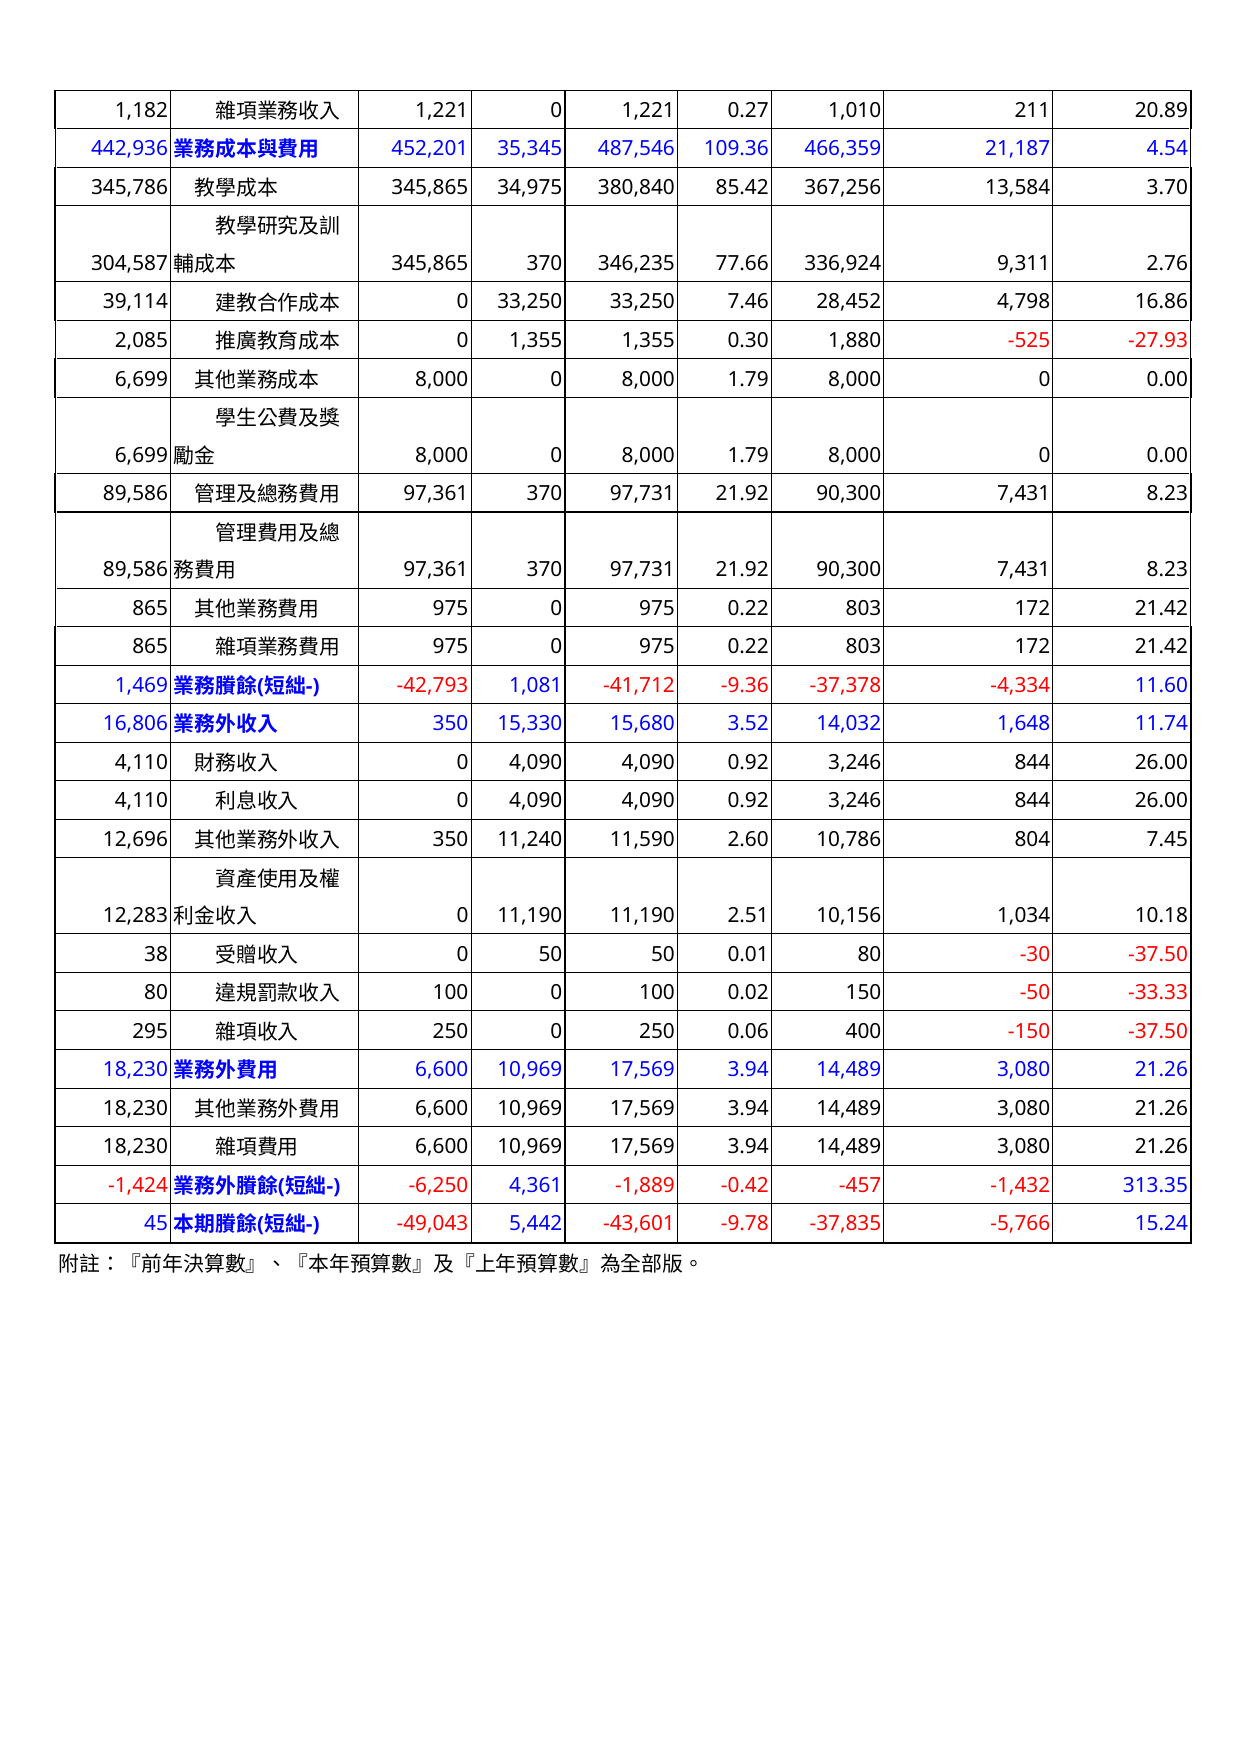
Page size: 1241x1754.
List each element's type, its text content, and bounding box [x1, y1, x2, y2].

table_cell 其他業務外費用 [171, 1089, 358, 1126]
table_cell 18,230 [56, 1127, 170, 1164]
table_cell 345,786 [56, 168, 170, 205]
table_cell 0 [472, 91, 564, 128]
table_cell 26.00 [1053, 781, 1190, 819]
table_cell 雜項收入 [171, 1011, 358, 1049]
table_cell -27.93 [1053, 320, 1190, 358]
table_cell 4,090 [472, 743, 564, 780]
table_cell 雜項業務費用 [171, 627, 358, 664]
table_cell 1,221 [359, 91, 471, 128]
table_cell 0 [472, 359, 564, 397]
table_cell 4,090 [566, 781, 677, 819]
table_cell 8,000 [359, 398, 471, 473]
table_cell 業務外收入 [171, 704, 358, 742]
table_cell 1,221 [566, 91, 677, 128]
table_cell 380,840 [566, 168, 677, 205]
table_cell -33.33 [1053, 973, 1190, 1010]
table_cell 0 [884, 398, 1052, 473]
table_cell -42,793 [359, 666, 471, 703]
table_cell 業務賸餘(短絀-) [171, 666, 358, 703]
table_cell 97,731 [566, 474, 677, 511]
table_cell 367,256 [772, 168, 883, 205]
table_cell 0.92 [678, 781, 771, 819]
table_cell 0 [359, 781, 471, 819]
table_cell 10,156 [772, 858, 883, 933]
table_cell 4,110 [56, 743, 170, 780]
table_cell 1,469 [56, 666, 170, 703]
table_cell 15.24 [1053, 1204, 1190, 1242]
table_cell 18,230 [56, 1050, 170, 1087]
table_cell 77.66 [678, 206, 771, 281]
table_cell 100 [566, 973, 677, 1010]
table_cell 4,110 [56, 781, 170, 819]
table_cell 0 [359, 934, 471, 972]
table_cell 3,080 [884, 1050, 1052, 1087]
table_cell 370 [472, 513, 564, 587]
table_cell 370 [472, 474, 564, 511]
table_cell 1,648 [884, 704, 1052, 742]
table_cell 3,246 [772, 743, 883, 780]
table_cell 12,283 [56, 858, 170, 933]
table_cell 14,489 [772, 1050, 883, 1087]
table_cell 6,699 [56, 359, 170, 397]
table_cell 313.35 [1053, 1166, 1190, 1203]
table_cell 8.23 [1053, 511, 1190, 587]
table_cell 844 [884, 781, 1052, 819]
table_cell 15,330 [472, 704, 564, 742]
table_cell 97,361 [359, 474, 471, 511]
table_cell 7,431 [884, 513, 1052, 587]
table_cell 3.94 [678, 1089, 771, 1126]
table_cell -1,432 [884, 1166, 1052, 1203]
table_cell 865 [56, 589, 170, 626]
table_cell 違規罰款收入 [171, 973, 358, 1010]
table_cell -0.42 [678, 1166, 771, 1203]
table_cell -50 [884, 973, 1052, 1010]
table_cell -43,601 [566, 1204, 677, 1242]
table_cell 6,600 [359, 1089, 471, 1126]
table_cell 2.76 [1053, 206, 1190, 281]
table_cell 6,600 [359, 1050, 471, 1087]
table_cell 803 [772, 627, 883, 664]
table_cell 17,569 [566, 1127, 677, 1164]
table_cell 21.26 [1053, 1127, 1190, 1164]
table_cell -37,378 [772, 666, 883, 703]
table_cell 2.60 [678, 820, 771, 857]
table_cell 17,569 [566, 1050, 677, 1087]
table_cell 0.01 [678, 934, 771, 972]
table_cell -6,250 [359, 1166, 471, 1203]
table_cell -4,334 [884, 666, 1052, 703]
table_cell -37.50 [1053, 934, 1190, 972]
table_cell 89,586 [56, 474, 170, 511]
table_cell 1,880 [772, 321, 883, 358]
table_cell 8,000 [566, 359, 677, 397]
table_cell 管理費用及總務費用 [171, 513, 358, 587]
table_cell 教學成本 [171, 168, 358, 205]
table_cell 100 [359, 973, 471, 1010]
table_cell 其他業務費用 [171, 589, 358, 626]
table_cell 28,452 [772, 282, 883, 320]
table_cell 10,969 [472, 1050, 564, 1087]
table_cell 2,085 [56, 321, 170, 358]
table_cell 0 [359, 282, 471, 320]
table_cell 7.46 [678, 282, 771, 320]
table_cell 0.92 [678, 743, 771, 780]
table_cell 1,034 [884, 858, 1052, 933]
table_cell 0 [359, 321, 471, 358]
table_cell 803 [772, 589, 883, 626]
table_cell 17,569 [566, 1089, 677, 1126]
table_cell 本期賸餘(短絀-) [171, 1204, 358, 1242]
table_cell 21.92 [678, 474, 771, 511]
table_cell 雜項費用 [171, 1127, 358, 1164]
table_cell 211 [884, 91, 1052, 128]
table_cell 0.22 [678, 589, 771, 626]
table_cell 350 [359, 820, 471, 857]
table_cell 35,345 [472, 129, 564, 167]
table_cell 0 [472, 1011, 564, 1049]
table_cell 2.51 [678, 858, 771, 933]
table_cell 6,600 [359, 1127, 471, 1164]
table_cell 4,798 [884, 282, 1052, 320]
table_cell 466,359 [772, 129, 883, 167]
table_cell 21.92 [678, 513, 771, 587]
table_cell 85.42 [678, 168, 771, 205]
table_cell 13,584 [884, 168, 1052, 205]
table_cell 3,246 [772, 781, 883, 819]
table_cell 6,699 [56, 398, 170, 473]
table_cell 7.45 [1053, 820, 1190, 857]
table_cell 12,696 [56, 820, 170, 857]
table_cell 345,865 [359, 206, 471, 281]
table_cell -1,889 [566, 1166, 677, 1203]
table_cell 20.89 [1053, 91, 1190, 128]
table_cell 487,546 [566, 129, 677, 167]
table_cell 9,311 [884, 206, 1052, 281]
table_cell -49,043 [359, 1204, 471, 1242]
table_cell 80 [772, 934, 883, 972]
table_cell 15,680 [566, 704, 677, 742]
table_cell 雜項業務收入 [171, 91, 358, 128]
table_cell 8,000 [772, 359, 883, 397]
table_cell 5,442 [472, 1204, 564, 1242]
table_cell -37,835 [772, 1204, 883, 1242]
table_cell 18,230 [56, 1089, 170, 1126]
table_cell 0.27 [678, 91, 771, 128]
table_cell -5,766 [884, 1204, 1052, 1242]
table_cell 10.18 [1053, 858, 1190, 933]
table_cell 975 [566, 627, 677, 664]
table_cell 學生公費及獎勵金 [171, 398, 358, 473]
table_cell 4.54 [1053, 128, 1190, 167]
table_cell -9.36 [678, 666, 771, 703]
table_cell 0.00 [1053, 358, 1190, 397]
table_cell 3.94 [678, 1127, 771, 1164]
table_cell 21.42 [1053, 626, 1190, 664]
table_cell 3,080 [884, 1127, 1052, 1164]
table_cell -30 [884, 934, 1052, 972]
table_cell 14,032 [772, 704, 883, 742]
table_cell 172 [884, 589, 1052, 626]
table_cell 業務外賸餘(短絀-) [171, 1166, 358, 1203]
table_cell 管理及總務費用 [171, 474, 358, 511]
table_cell 346,235 [566, 206, 677, 281]
table_cell 80 [56, 973, 170, 1010]
table_cell 16.86 [1053, 282, 1190, 320]
table_cell 336,924 [772, 206, 883, 281]
table_cell 4,361 [472, 1166, 564, 1203]
table_cell 975 [359, 627, 471, 664]
table_cell 財務收入 [171, 743, 358, 780]
table_cell 業務成本與費用 [171, 129, 358, 167]
table_cell 3.70 [1053, 167, 1190, 205]
table_cell 0 [472, 589, 564, 626]
table_cell 11,190 [566, 858, 677, 933]
table_cell 資產使用及權利金收入 [171, 858, 358, 933]
table_cell 10,786 [772, 820, 883, 857]
table_cell 250 [359, 1011, 471, 1049]
table_cell 452,201 [359, 129, 471, 167]
table_cell 295 [56, 1011, 170, 1049]
table_cell 50 [566, 934, 677, 972]
table_cell 11,590 [566, 820, 677, 857]
table_cell 0 [472, 627, 564, 664]
table_cell 4,090 [472, 781, 564, 819]
table_cell 教學研究及訓輔成本 [171, 206, 358, 281]
table_cell 400 [772, 1011, 883, 1049]
table_cell 1,182 [56, 91, 170, 128]
table_cell 97,361 [359, 513, 471, 587]
table_cell 975 [566, 589, 677, 626]
table_cell 11,240 [472, 820, 564, 857]
table_cell 推廣教育成本 [171, 321, 358, 358]
table_cell 14,489 [772, 1127, 883, 1164]
table_cell 11,190 [472, 858, 564, 933]
table_cell -525 [884, 321, 1052, 358]
table_cell 45 [56, 1204, 170, 1242]
table_cell 350 [359, 704, 471, 742]
table_cell 90,300 [772, 513, 883, 587]
table_cell 33,250 [566, 282, 677, 320]
table_cell 8.23 [1053, 473, 1190, 511]
table_cell 33,250 [472, 282, 564, 320]
table_cell 21.42 [1053, 588, 1190, 626]
table_cell 97,731 [566, 513, 677, 587]
table_cell 11.60 [1053, 666, 1190, 703]
table_cell 0.02 [678, 973, 771, 1010]
table_cell 0.22 [678, 627, 771, 664]
table_cell 8,000 [566, 398, 677, 473]
table_cell 受贈收入 [171, 934, 358, 972]
table_cell 844 [884, 743, 1052, 780]
table_cell 442,936 [56, 129, 170, 167]
table_cell 0 [359, 743, 471, 780]
table_cell 附註：『前年決算數』、『本年預算數』及『上年預算數』為全部版。 [55, 1244, 1191, 1610]
table_cell -1,424 [56, 1166, 170, 1203]
table_cell 10,969 [472, 1089, 564, 1126]
table_cell 0 [359, 858, 471, 933]
table_cell 804 [884, 820, 1052, 857]
table_cell 0.30 [678, 321, 771, 358]
table_cell 建教合作成本 [171, 282, 358, 320]
table_cell 其他業務成本 [171, 359, 358, 397]
table_cell 39,114 [56, 282, 170, 320]
table_cell 370 [472, 206, 564, 281]
table_cell 0 [884, 359, 1052, 397]
table_cell 21.26 [1053, 1050, 1190, 1087]
table_cell 109.36 [678, 129, 771, 167]
table_cell 3.52 [678, 704, 771, 742]
table_cell 26.00 [1053, 743, 1190, 780]
table_cell -9.78 [678, 1204, 771, 1242]
table_cell 8,000 [359, 359, 471, 397]
table_cell 304,587 [56, 206, 170, 281]
table_cell 90,300 [772, 474, 883, 511]
table_cell 34,975 [472, 168, 564, 205]
table_cell 0 [472, 398, 564, 473]
table_cell 11.74 [1053, 704, 1190, 742]
table_cell 21,187 [884, 129, 1052, 167]
table_cell 利息收入 [171, 781, 358, 819]
table_cell 其他業務外收入 [171, 820, 358, 857]
table_cell 14,489 [772, 1089, 883, 1126]
table_cell 3.94 [678, 1050, 771, 1087]
table_cell 975 [359, 589, 471, 626]
table_cell -37.50 [1053, 1011, 1190, 1049]
table_cell 1.79 [678, 398, 771, 473]
table_cell 250 [566, 1011, 677, 1049]
table_cell 150 [772, 973, 883, 1010]
table_cell 8,000 [772, 398, 883, 473]
table_cell 865 [56, 627, 170, 664]
table_cell 4,090 [566, 743, 677, 780]
table_cell 0.00 [1053, 397, 1190, 473]
table_cell 345,865 [359, 168, 471, 205]
table_cell -41,712 [566, 666, 677, 703]
table_cell 50 [472, 934, 564, 972]
table_cell 172 [884, 627, 1052, 664]
table_cell 1.79 [678, 359, 771, 397]
table_cell 1,355 [566, 321, 677, 358]
table_cell 21.26 [1053, 1089, 1190, 1126]
table_cell 16,806 [56, 704, 170, 742]
table_cell 89,586 [56, 512, 170, 587]
table_cell 0.06 [678, 1011, 771, 1049]
table_cell 1,081 [472, 666, 564, 703]
table_cell 7,431 [884, 474, 1052, 511]
table_cell 3,080 [884, 1089, 1052, 1126]
table_cell -150 [884, 1011, 1052, 1049]
table_cell 1,010 [772, 91, 883, 128]
table_cell 10,969 [472, 1127, 564, 1164]
table_cell 1,355 [472, 321, 564, 358]
table_cell 業務外費用 [171, 1050, 358, 1087]
table_cell -457 [772, 1166, 883, 1203]
table_cell 38 [56, 934, 170, 972]
table_cell 0 [472, 973, 564, 1010]
